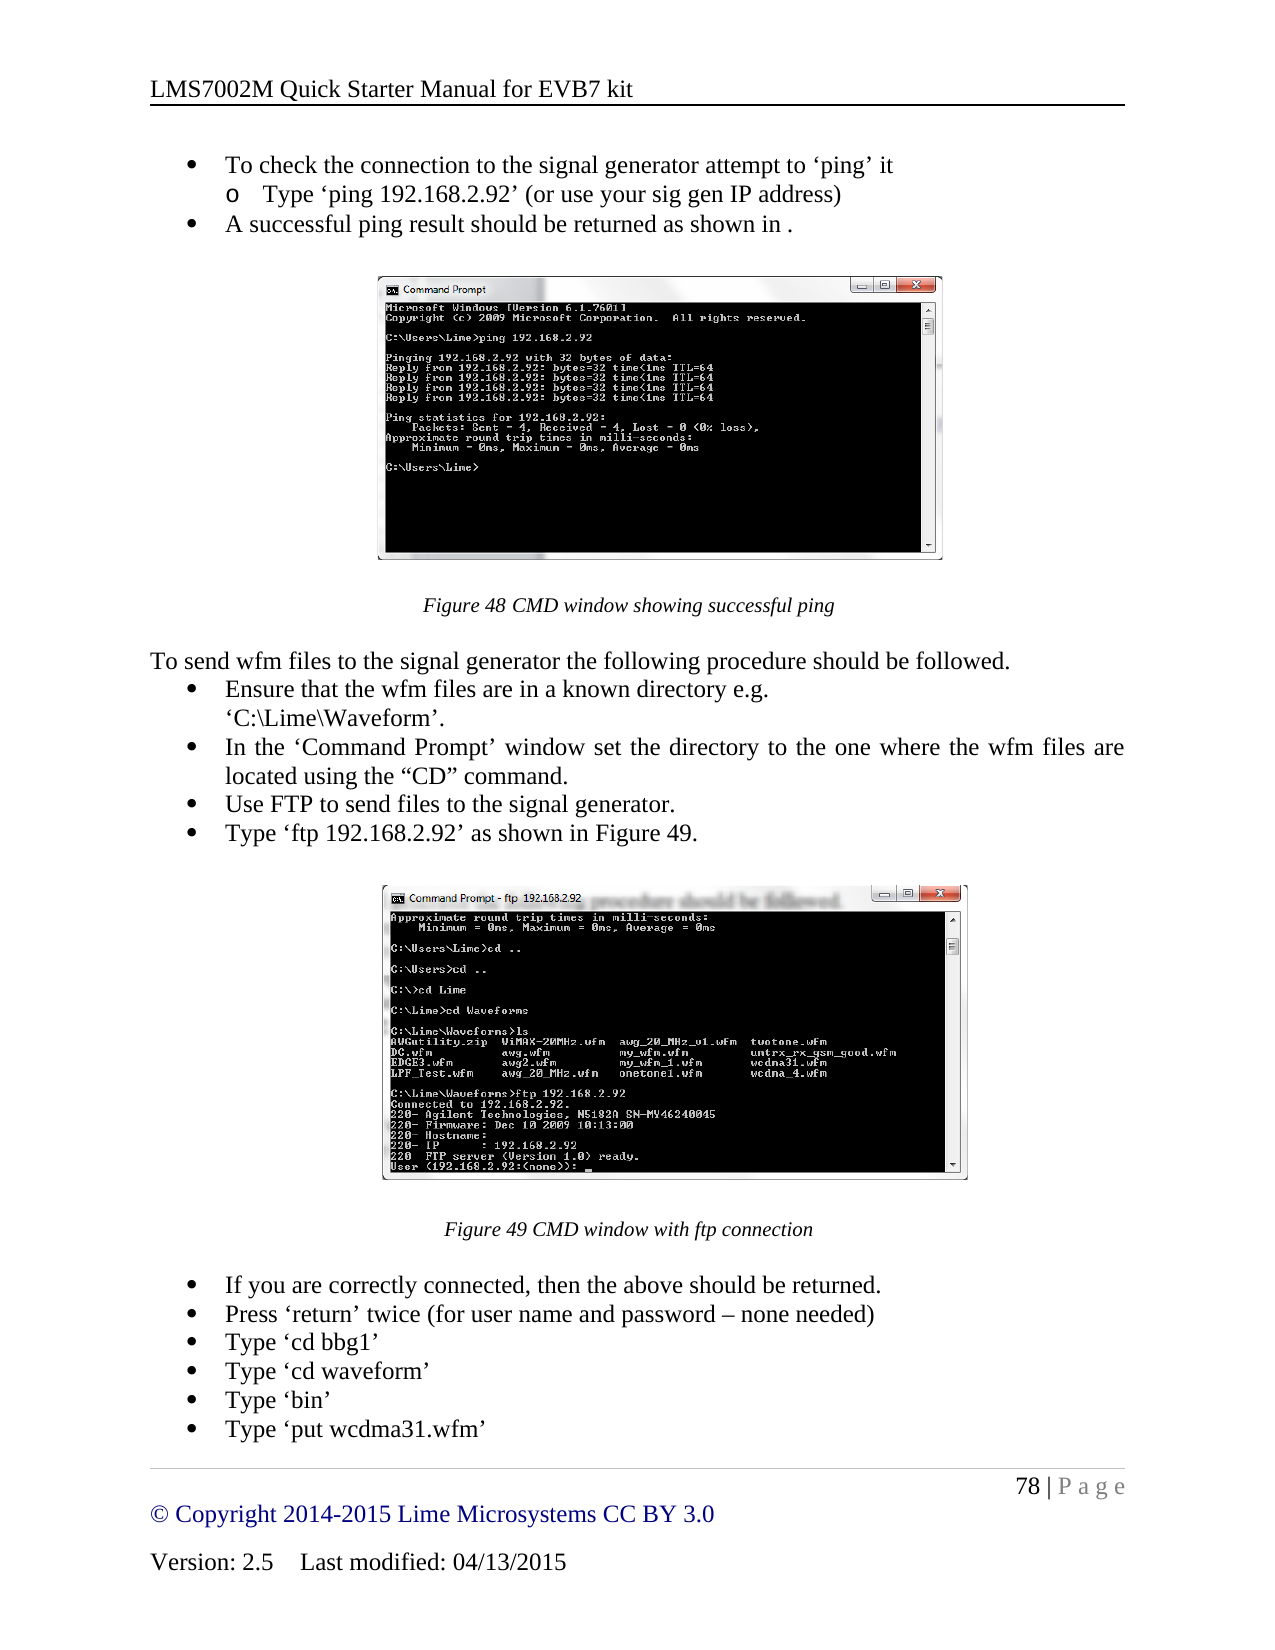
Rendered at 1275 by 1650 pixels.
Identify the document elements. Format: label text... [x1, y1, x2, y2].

list Use FTP to send files to the signal generator. [187, 789, 1125, 818]
list In the ‘Command Prompt’ window set the directory to the one where the wfm files are located using the “CD” command. [187, 732, 1125, 789]
text Figure 48 CMD window showing successful ping [150, 593, 1125, 617]
list If you are correctly connected, then the above should be returned. [187, 1270, 1125, 1299]
list Type ‘put wcdma31.wfm’ [187, 1414, 1125, 1442]
list Press ‘return’ twice (for user name and password – none needed) [187, 1299, 1125, 1327]
list Type ‘bin’ [187, 1385, 1125, 1414]
list Type ‘ftp 192.168.2.92’ as shown in Figure 49. [187, 818, 1125, 847]
list A successful ping result should be returned as shown in . [187, 209, 1125, 238]
picture [382, 885, 968, 1180]
list Type ‘ping 192.168.2.92’ (or use your sig gen IP address) [225, 179, 1125, 209]
list To check the connection to the signal generator attempt to ‘ping’ it [187, 150, 1125, 179]
text Figure 49 CMD window with ftp connection [150, 1217, 1125, 1241]
picture [377, 276, 943, 560]
text To send wfm files to the signal generator the following procedure should be followed. [150, 646, 1125, 674]
list Ensure that the wfm files are in a known directory e.g. ‘C:\Lime\Waveform’. [187, 674, 1125, 732]
list Type ‘cd bbg1’ [187, 1327, 1125, 1356]
list Type ‘cd waveform’ [187, 1356, 1125, 1385]
